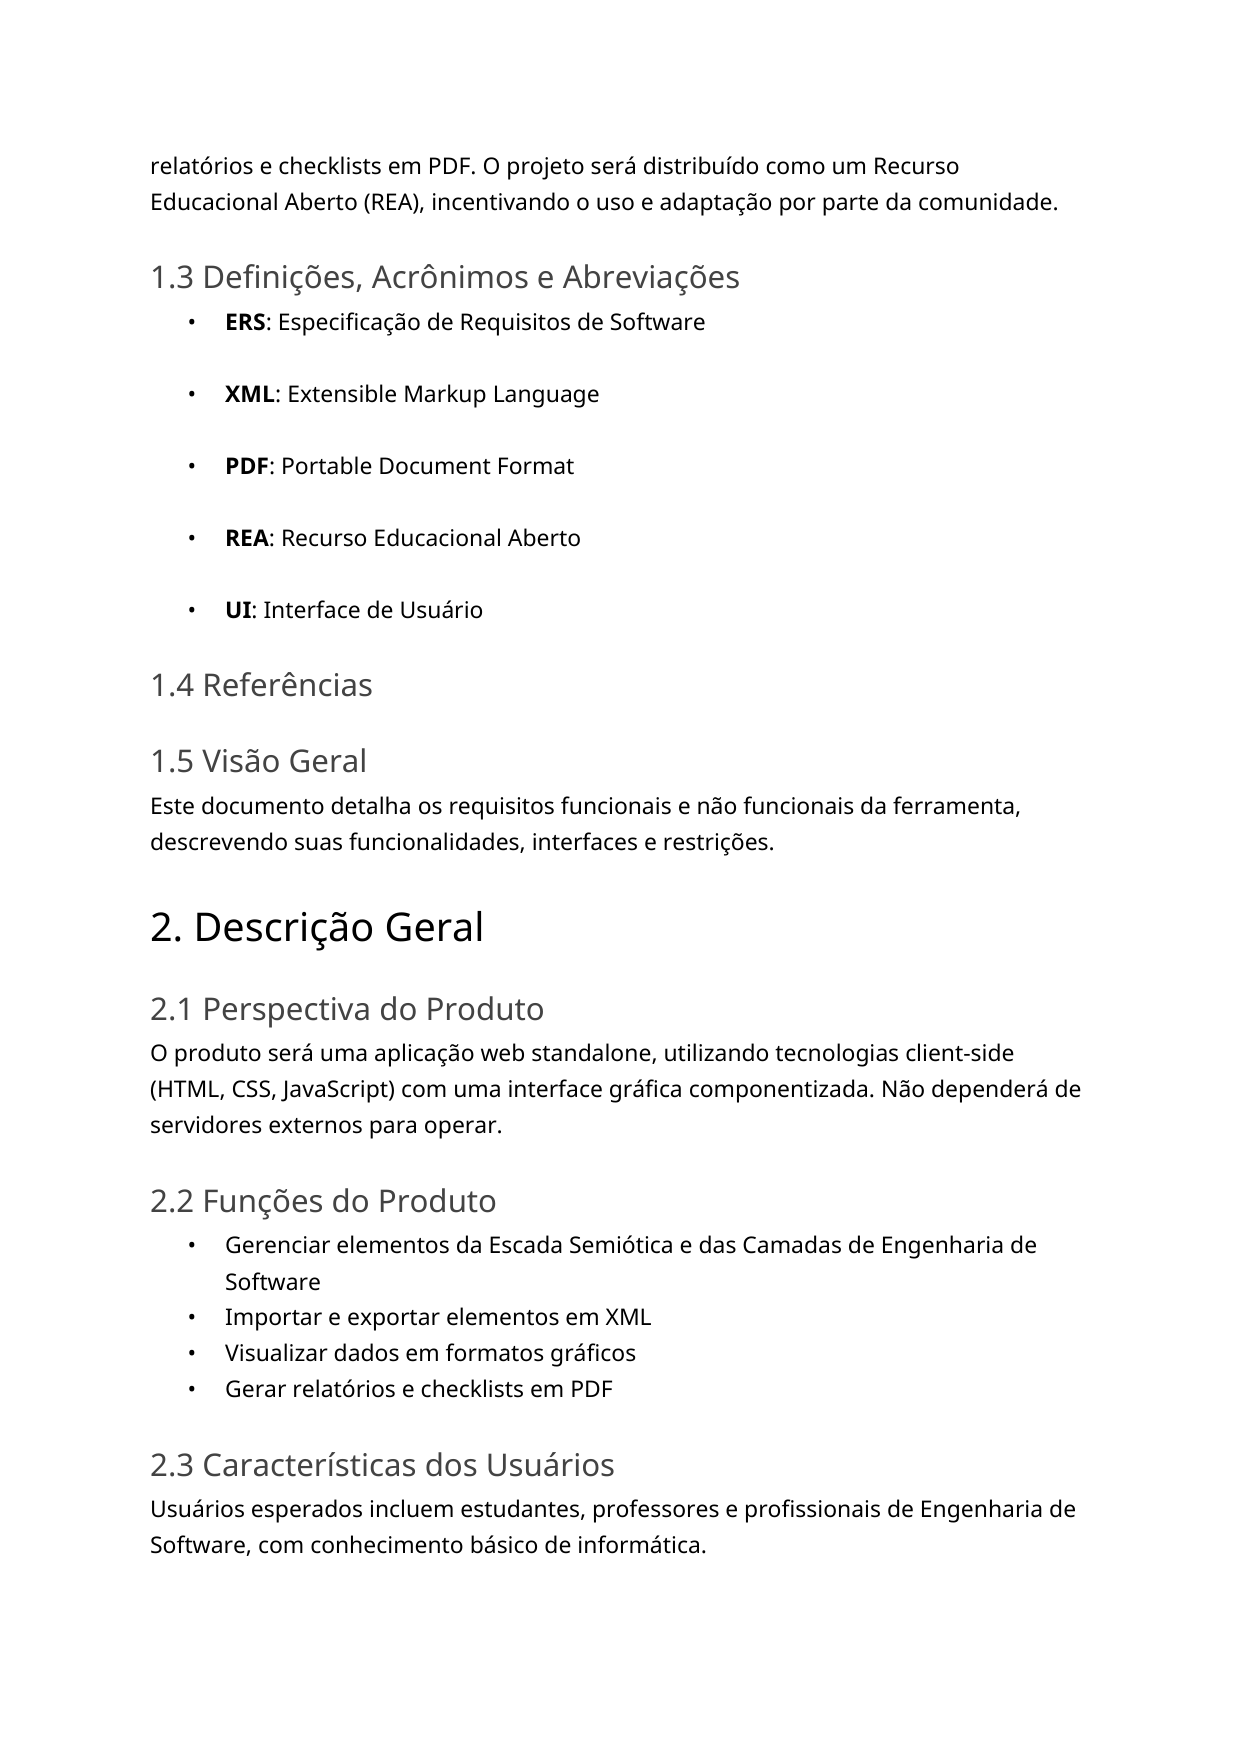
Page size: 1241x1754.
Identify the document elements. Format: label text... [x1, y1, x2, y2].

subtitle 2. Descrição Geral [150, 899, 1090, 953]
list Gerenciar elementos da Escada Semiótica e das Camadas de Engenharia de Software [187, 1229, 1090, 1297]
list Visualizar dados em formatos gráficos [187, 1337, 1090, 1368]
list UI: Interface de Usuário [187, 594, 1090, 625]
subtitle 2.1 Perspectiva do Produto [150, 986, 1090, 1029]
text Este documento detalha os requisitos funcionais e não funcionais da ferramenta, descrevendo suas funcionalidades, interfaces e restrições. [150, 790, 1090, 857]
text O produto será uma aplicação web standalone, utilizando tecnologias client-side (HTML, CSS, JavaScript) com uma interface gráfica componentizada. Não dependerá de servidores externos para operar. [150, 1037, 1090, 1141]
subtitle 2.2 Funções do Produto [150, 1178, 1090, 1221]
list Gerar relatórios e checklists em PDF [187, 1373, 1090, 1404]
text Usuários esperados incluem estudantes, professores e profissionais de Engenharia de Software, com conhecimento básico de informática. [150, 1493, 1090, 1561]
list XML: Extensible Markup Language [187, 378, 1090, 445]
list REA: Recurso Educacional Aberto [187, 522, 1090, 589]
subtitle 1.5 Visão Geral [150, 739, 1090, 781]
subtitle 2.3 Características dos Usuários [150, 1442, 1090, 1485]
list Importar e exportar elementos em XML [187, 1301, 1090, 1333]
list PDF: Portable Document Format [187, 450, 1090, 517]
text relatórios e checklists em PDF. O projeto será distribuído como um Recurso Educacional Aberto (REA), incentivando o uso e adaptação por parte da comunidade. [150, 150, 1090, 217]
list ERS: Especificação de Requisitos de Software [187, 306, 1090, 373]
subtitle 1.3 Definições, Acrônimos e Abreviações [150, 255, 1090, 298]
subtitle 1.4 Referências [150, 663, 1090, 706]
